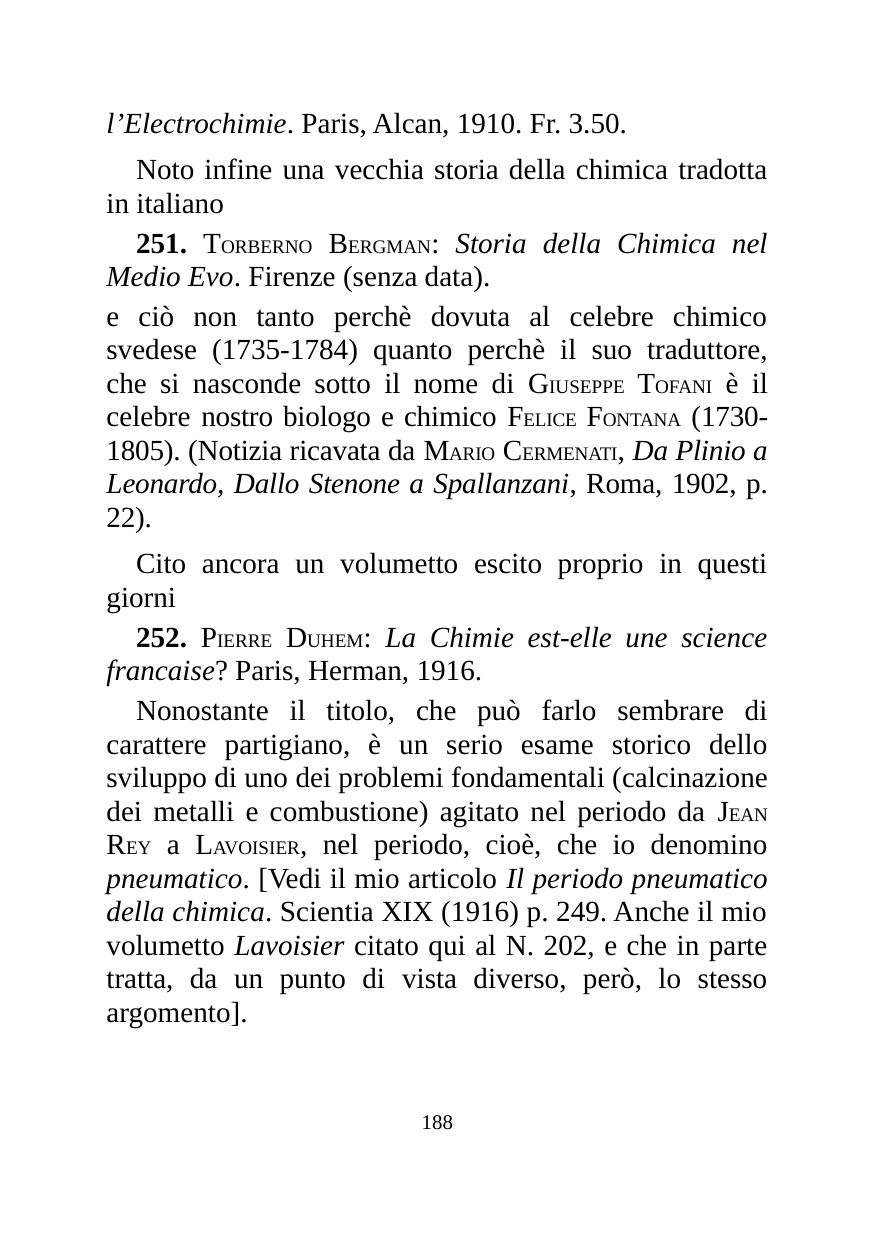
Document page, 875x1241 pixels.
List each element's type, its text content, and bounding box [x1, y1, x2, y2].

text Cito ancora un volumetto escito proprio in questi giorni [106, 546, 768, 613]
text Nonostante il titolo, che può farlo sembrare di carattere partigiano, è un serio esame storico dello sviluppo di uno dei problemi fondamentali (calcinazione dei metalli e combustione) agitato nel periodo da Jean Rey a Lavoisier, nel periodo, cioè, che io denomino pneumatico. [Vedi il mio articolo Il periodo pneumatico della chimica. Scientia XIX (1916) p. 249. Anche il mio volumetto Lavoisier citato qui al N. 202, e che in parte tratta, da un punto di vista diverso, però, lo stesso argomento]. [106, 693, 768, 1029]
text Noto infine una vecchia storia della chimica tradotta in italiano [106, 152, 768, 219]
text 252. Pierre Duhem: La Chimie est-elle une science francaise? Paris, Herman, 1916. [106, 620, 768, 687]
text 251. Torberno Bergman: Storia della Chimica nel Medio Evo. Firenze (senza data). [106, 226, 768, 293]
text e ciò non tanto perchè dovuta al celebre chimico svedese (1735-1784) quanto perchè il suo traduttore, che si nasconde sotto il nome di Giuseppe Tofani è il celebre nostro biologo e chimico Felice Fontana (1730-1805). (Notizia ricavata da Mario Cermenati, Da Plinio a Leonardo, Dallo Stenone a Spallanzani, Roma, 1902, p. 22). [106, 299, 768, 534]
text l’Electrochimie. Paris, Alcan, 1910. Fr. 3.50. [106, 106, 768, 140]
